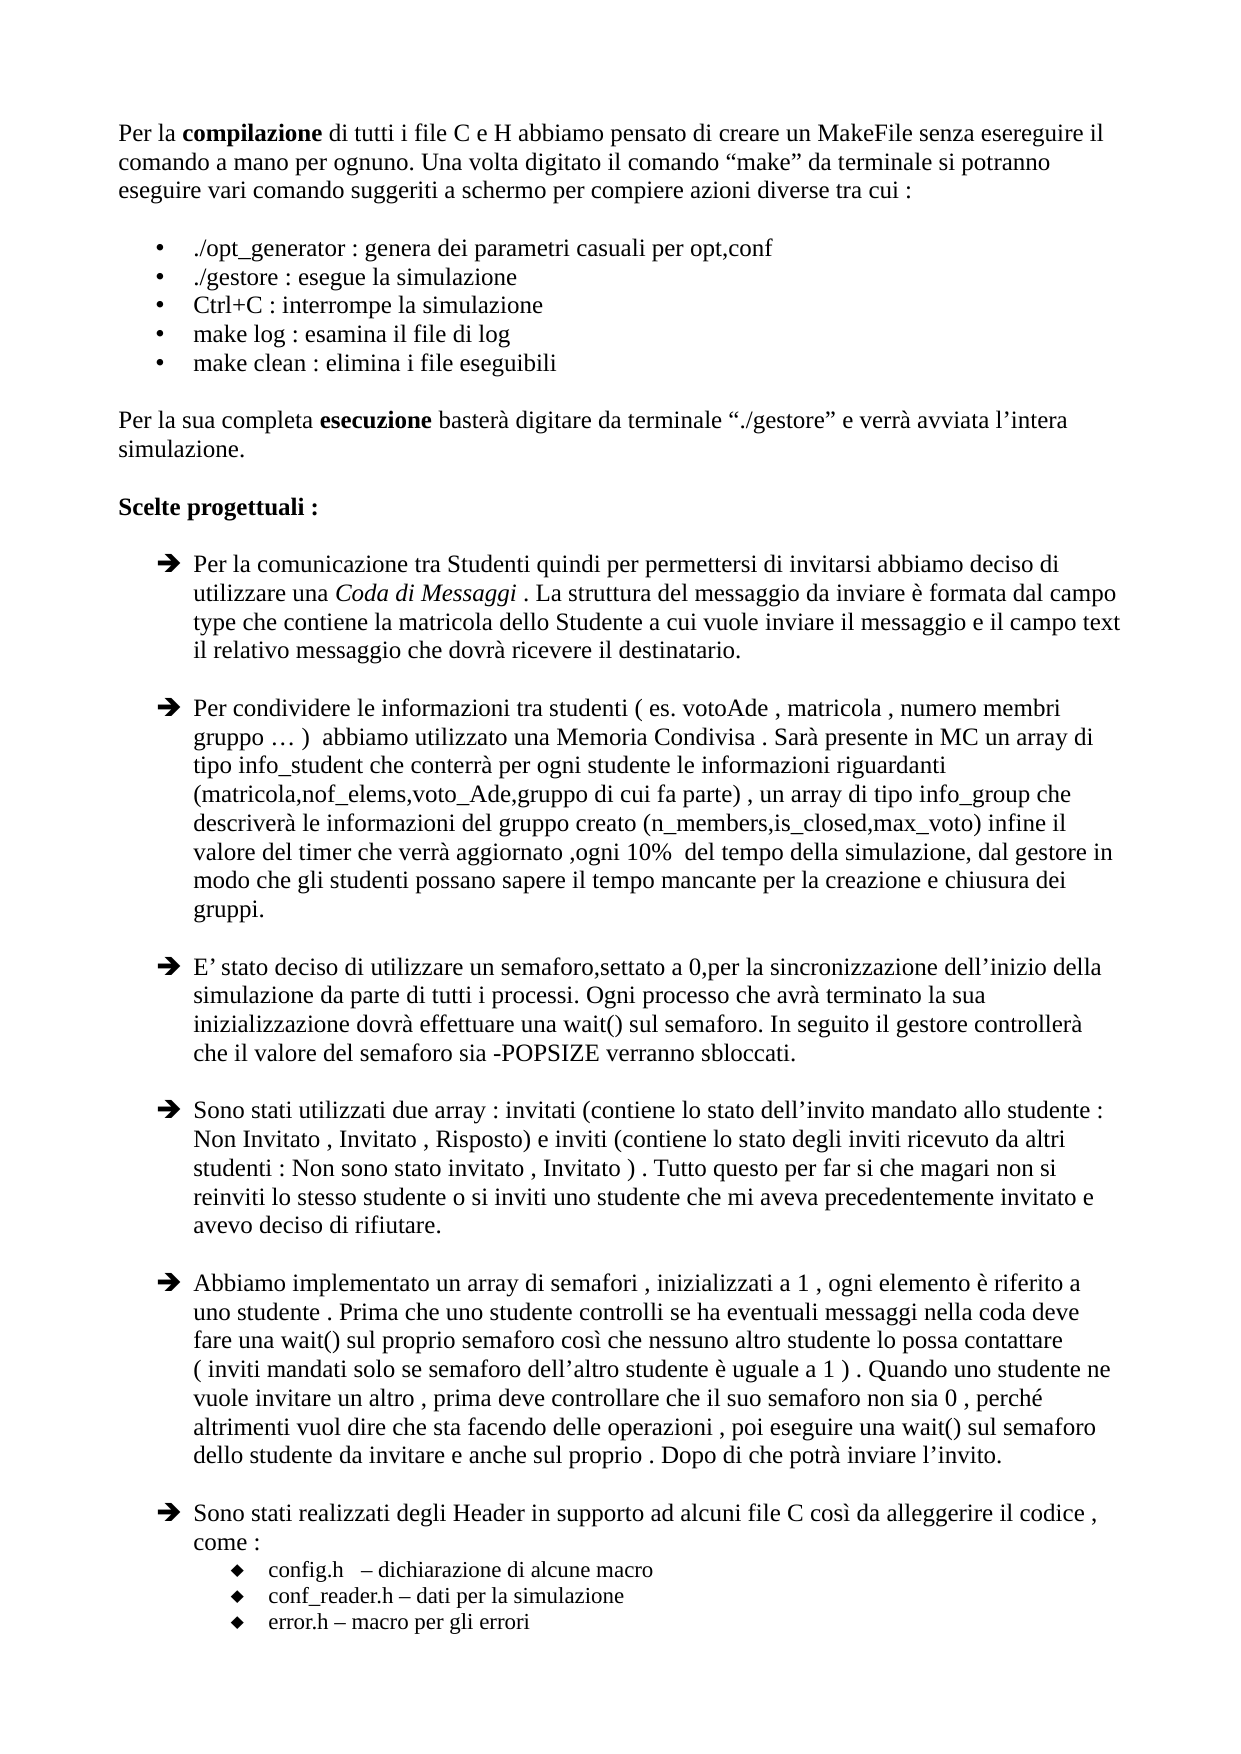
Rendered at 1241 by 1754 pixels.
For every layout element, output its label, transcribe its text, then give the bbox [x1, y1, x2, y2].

list make clean : elimina i file eseguibili [156, 348, 1122, 377]
text Per la compilazione di tutti i file C e H abbiamo pensato di creare un MakeFile senza esereguire il comando a mano per ognuno. Una volta digitato il comando “make” da terminale si potranno eseguire vari comando suggeriti a schermo per compiere azioni diverse tra cui : [118, 118, 1122, 204]
list E’ stato deciso di utilizzare un semaforo,settato a 0,per la sincronizzazione dell’inizio della simulazione da parte di tutti i processi. Ogni processo che avrà terminato la sua inizializzazione dovrà effettuare una wait() sul semaforo. In seguito il gestore controllerà che il valore del semaforo sia -POPSIZE verranno sbloccati. [156, 952, 1122, 1067]
list Ctrl+C : interrompe la simulazione [156, 291, 1122, 319]
list make log : esamina il file di log [156, 319, 1122, 348]
text Scelte progettuali : [118, 492, 1122, 521]
list error.h – macro per gli errori [231, 1608, 1122, 1635]
list Per la comunicazione tra Studenti quindi per permettersi di invitarsi abbiamo deciso di utilizzare una Coda di Messaggi . La struttura del messaggio da inviare è formata dal campo type che contiene la matricola dello Studente a cui vuole inviare il messaggio e il campo text il relativo messaggio che dovrà ricevere il destinatario. [156, 549, 1122, 664]
list config.h – dichiarazione di alcune macro [231, 1556, 1122, 1582]
list ./gestore : esegue la simulazione [156, 262, 1122, 291]
list Abbiamo implementato un array di semafori , inizializzati a 1 , ogni elemento è riferito a uno studente . Prima che uno studente controlli se ha eventuali messaggi nella coda deve fare una wait() sul proprio semaforo così che nessuno altro studente lo possa contattare ( inviti mandati solo se semaforo dell’altro studente è uguale a 1 ) . Quando uno studente ne vuole invitare un altro , prima deve controllare che il suo semaforo non sia 0 , perché altrimenti vuol dire che sta facendo delle operazioni , poi eseguire una wait() sul semaforo dello studente da invitare e anche sul proprio . Dopo di che potrà inviare l’invito. [156, 1268, 1122, 1469]
list Per condividere le informazioni tra studenti ( es. votoAde , matricola , numero membri gruppo … ) abbiamo utilizzato una Memoria Condivisa . Sarà presente in MC un array di tipo info_student che conterrà per ogni studente le informazioni riguardanti (matricola,nof_elems,voto_Ade,gruppo di cui fa parte) , un array di tipo info_group che descriverà le informazioni del gruppo creato (n_members,is_closed,max_voto) infine il valore del timer che verrà aggiornato ,ogni 10% del tempo della simulazione, dal gestore in modo che gli studenti possano sapere il tempo mancante per la creazione e chiusura dei gruppi. [156, 693, 1122, 923]
text Per la sua completa esecuzione basterà digitare da terminale “./gestore” e verrà avviata l’intera simulazione. [118, 406, 1122, 463]
list Sono stati utilizzati due array : invitati (contiene lo stato dell’invito mandato allo studente : Non Invitato , Invitato , Risposto) e inviti (contiene lo stato degli inviti ricevuto da altri studenti : Non sono stato invitato , Invitato ) . Tutto questo per far si che magari non si reinviti lo stesso studente o si inviti uno studente che mi aveva precedentemente invitato e avevo deciso di rifiutare. [156, 1096, 1122, 1239]
list Sono stati realizzati degli Header in supporto ad alcuni file C così da alleggerire il codice , come : [156, 1498, 1122, 1556]
list conf_reader.h – dati per la simulazione [231, 1582, 1122, 1608]
list ./opt_generator : genera dei parametri casuali per opt,conf [156, 233, 1122, 262]
